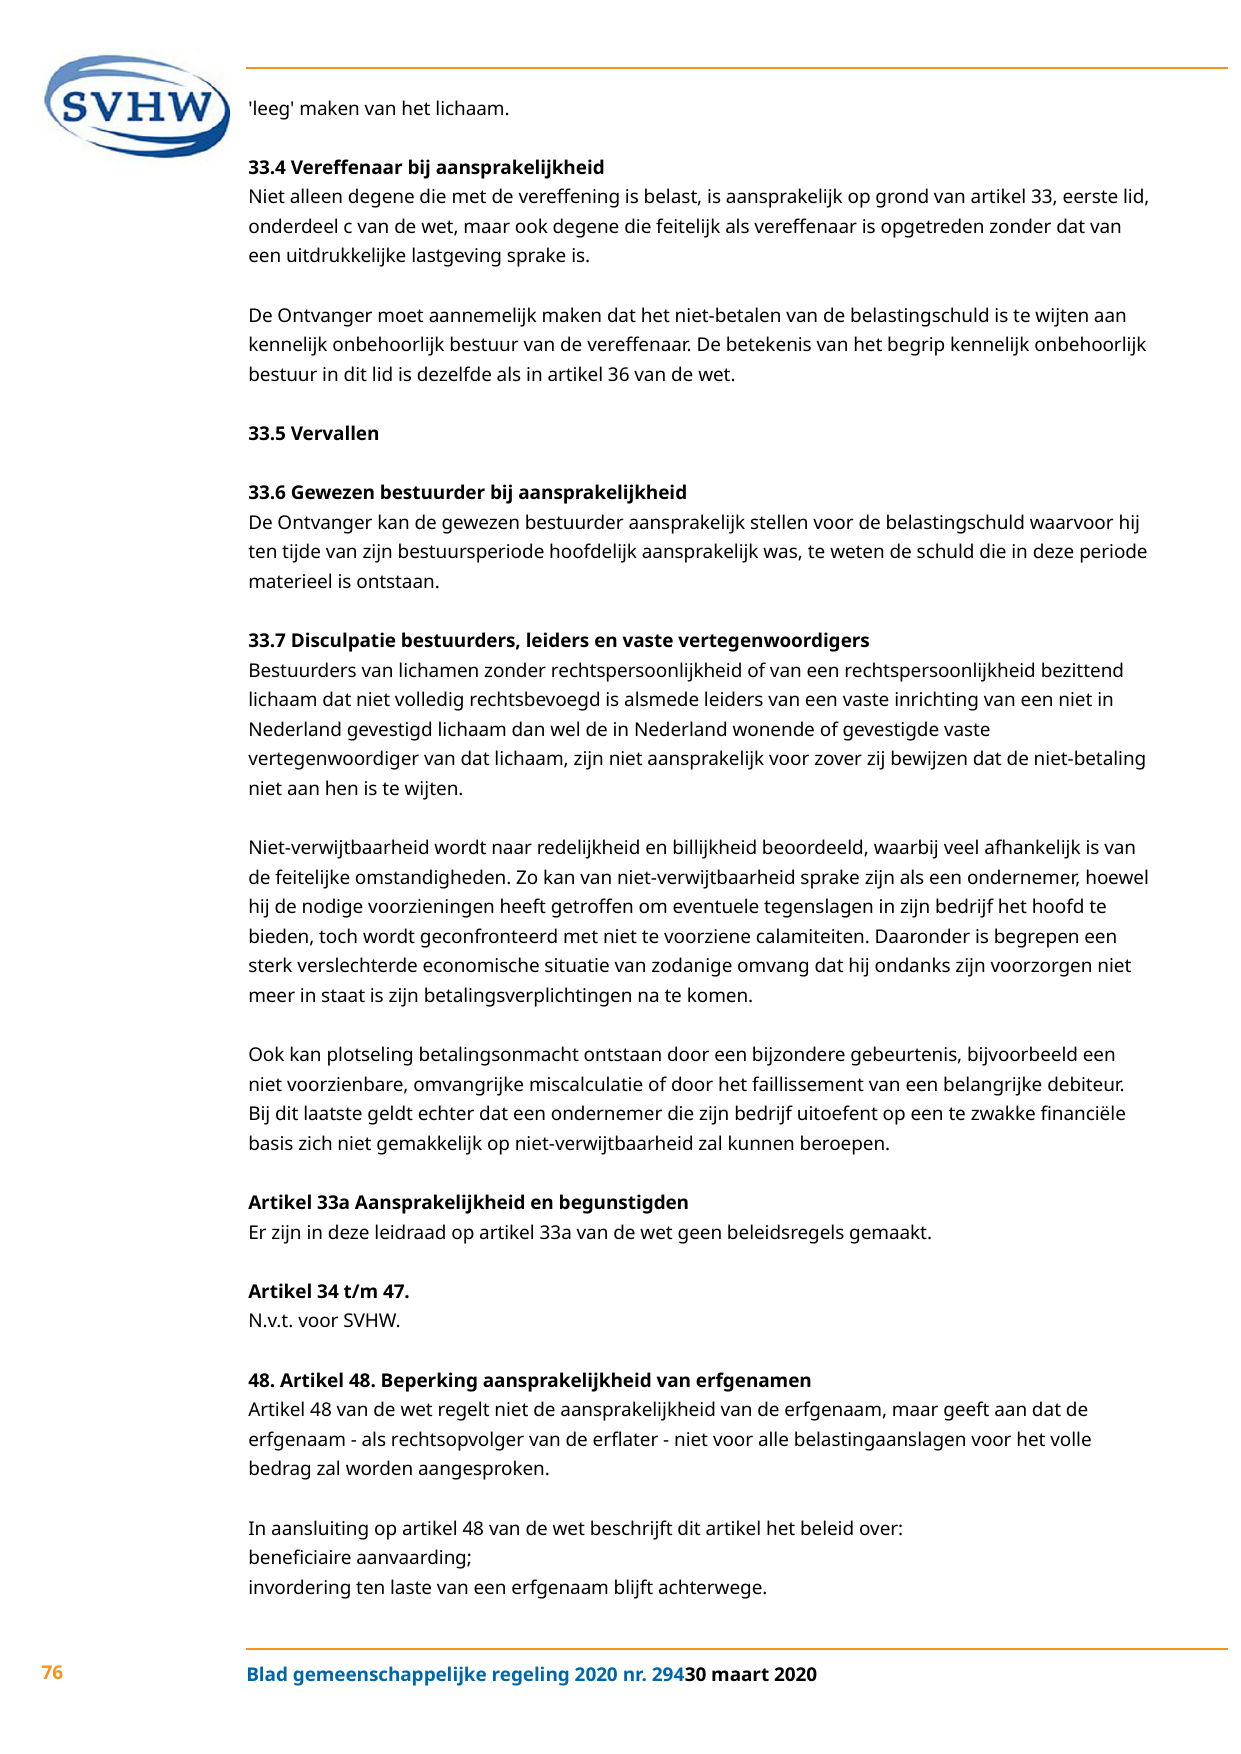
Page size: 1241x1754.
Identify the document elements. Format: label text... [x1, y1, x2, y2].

text Artikel 33a Aansprakelijkheid en begunstigden [248, 1189, 1152, 1215]
text Artikel 34 t/m 47. [248, 1278, 1152, 1304]
text 48. Artikel 48. Beperking aansprakelijkheid van erfgenamen [248, 1367, 1152, 1393]
text Artikel 48 van de wet regelt niet de aansprakelijkheid van de erfgenaam, maar geeft aan dat de erfgenaam - als rechtsopvolger van de erflater - niet voor alle belastingaanslagen voor het volle bedrag zal worden aangesproken. [248, 1396, 1152, 1481]
text Niet-verwijtbaarheid wordt naar redelijkheid en billijkheid beoordeeld, waarbij veel afhankelijk is van de feitelijke omstandigheden. Zo kan van niet-verwijtbaarheid sprake zijn als een ondernemer, hoewel hij de nodige voorzieningen heeft getroffen om eventuele tegenslagen in zijn bedrijf het hoofd te bieden, toch wordt geconfronteerd met niet te voorziene calamiteiten. Daaronder is begrepen een sterk verslechterde economische situatie van zodanige omvang dat hij ondanks zijn voorzorgen niet meer in staat is zijn betalingsverplichtingen na te komen. [248, 834, 1152, 1008]
text In aansluiting op artikel 48 van de wet beschrijft dit artikel het beleid over: [248, 1515, 1152, 1541]
text De Ontvanger kan de gewezen bestuurder aansprakelijk stellen voor de belastingschuld waarvoor hij ten tijde van zijn bestuursperiode hoofdelijk aansprakelijk was, te weten de schuld die in deze periode materieel is ontstaan. [248, 509, 1152, 594]
text Ook kan plotseling betalingsonmacht ontstaan door een bijzondere gebeurtenis, bijvoorbeeld een niet voorzienbare, omvangrijke miscalculatie of door het faillissement van een belangrijke debiteur. Bij dit laatste geldt echter dat een ondernemer die zijn bedrijf uitoefent op een te zwakke financiële basis zich niet gemakkelijk op niet-verwijtbaarheid zal kunnen beroepen. [248, 1041, 1152, 1156]
text Er zijn in deze leidraad op artikel 33a van de wet geen beleidsregels gemaakt. [248, 1219, 1152, 1245]
text N.v.t. voor SVHW. [248, 1308, 1152, 1333]
text 33.5 Vervallen [248, 420, 1152, 446]
text 33.6 Gewezen bestuurder bij aansprakelijkheid [248, 479, 1152, 505]
text 33.4 Vereffenaar bij aansprakelijkheid [248, 154, 1152, 180]
text 33.7 Disculpatie bestuurders, leiders en vaste vertegenwoordigers [248, 627, 1152, 653]
text invordering ten laste van een erfgenaam blijft achterwege. [248, 1574, 1152, 1600]
text De Ontvanger moet aannemelijk maken dat het niet-betalen van de belastingschuld is te wijten aan kennelijk onbehoorlijk bestuur van de vereffenaar. De betekenis van het begrip kennelijk onbehoorlijk bestuur in dit lid is dezelfde als in artikel 36 van de wet. [248, 302, 1152, 387]
text Bestuurders van lichamen zonder rechtspersoonlijkheid of van een rechtspersoonlijkheid bezittend lichaam dat niet volledig rechtsbevoegd is alsmede leiders van een vaste inrichting van een niet in Nederland gevestigd lichaam dan wel de in Nederland wonende of gevestigde vaste vertegenwoordiger van dat lichaam, zijn niet aansprakelijk voor zover zij bewijzen dat de niet-betaling niet aan hen is te wijten. [248, 657, 1152, 801]
picture [41, 47, 231, 172]
text beneficiaire aanvaarding; [248, 1544, 1152, 1570]
text Niet alleen degene die met de vereffening is belast, is aansprakelijk op grond van artikel 33, eerste lid, onderdeel c van de wet, maar ook degene die feitelijk als vereffenaar is opgetreden zonder dat van een uitdrukkelijke lastgeving sprake is. [248, 183, 1152, 268]
text 'leeg' maken van het lichaam. [248, 95, 1152, 121]
